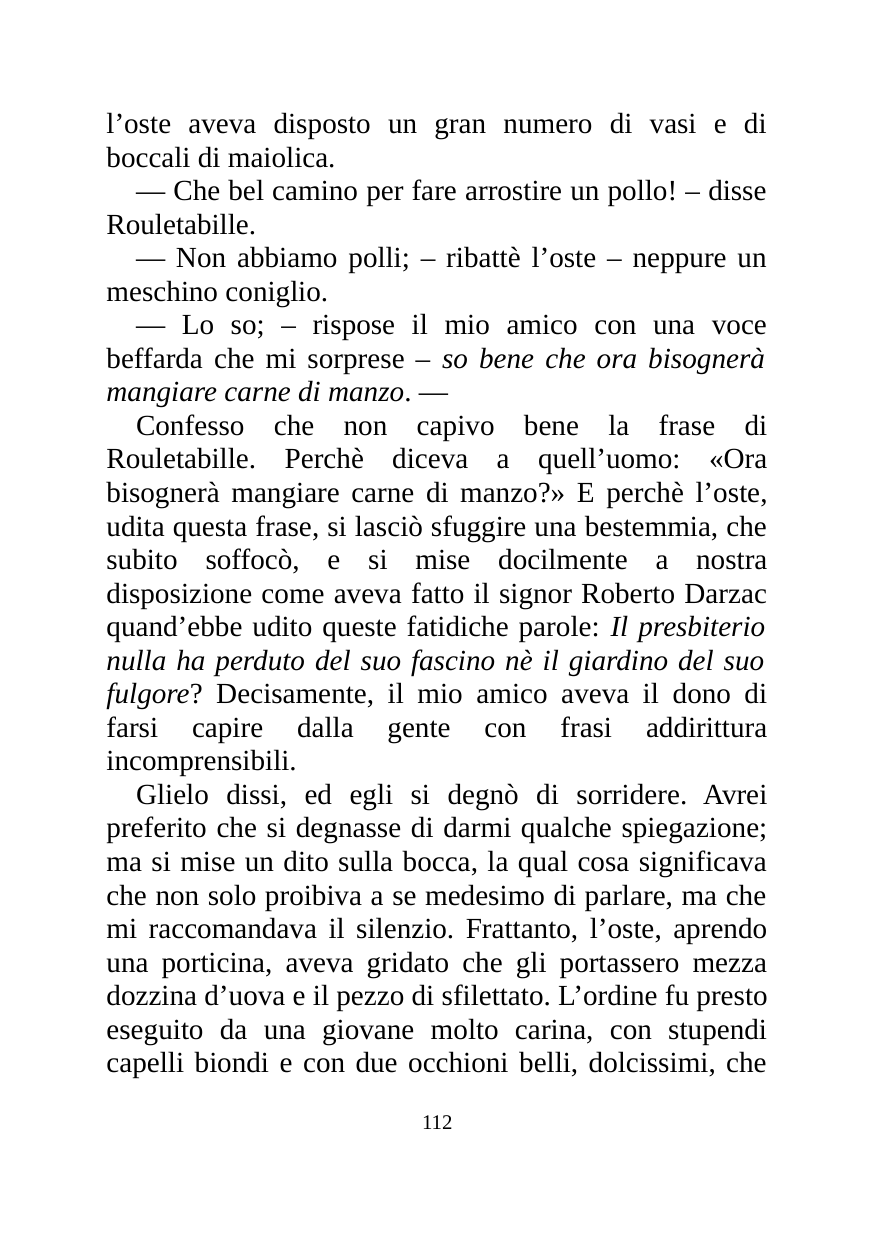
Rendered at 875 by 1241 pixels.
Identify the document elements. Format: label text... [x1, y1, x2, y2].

text — Che bel camino per fare arrostire un pollo! – disse Rouletabille. [106, 173, 768, 240]
text Glielo dissi, ed egli si degnò di sorridere. Avrei preferito che si degnasse di darmi qualche spiegazione; ma si mise un dito sulla bocca, la qual cosa significava che non solo proibiva a se medesimo di parlare, ma che mi raccomandava il silenzio. Frattanto, l’oste, aprendo una porticina, aveva gridato che gli portassero mezza dozzina d’uova e il pezzo di sfilettato. L’ordine fu presto eseguito da una giovane molto carina, con stupendi capelli biondi e con due occhioni belli, dolcissimi, che [106, 777, 768, 1079]
text Confesso che non capivo bene la frase di Rouletabille. Perchè diceva a quell’uomo: «Ora bisognerà mangiare carne di manzo?» E perchè l’oste, udita questa frase, si lasciò sfuggire una bestemmia, che subito soffocò, e si mise docilmente a nostra disposizione come aveva fatto il signor Roberto Darzac quand’ebbe udito queste fatidiche parole: Il presbiterio nulla ha perduto del suo fascino nè il giardino del suo fulgore? Decisamente, il mio amico aveva il dono di farsi capire dalla gente con frasi addirittura incomprensibili. [106, 408, 768, 777]
text — Non abbiamo polli; – ribattè l’oste – neppure un meschino coniglio. [106, 240, 768, 307]
text — Lo so; – rispose il mio amico con una voce beffarda che mi sorprese – so bene che ora bisognerà mangiare carne di manzo. — [106, 307, 768, 408]
text l’oste aveva disposto un gran numero di vasi e di boccali di maiolica. [106, 106, 768, 173]
